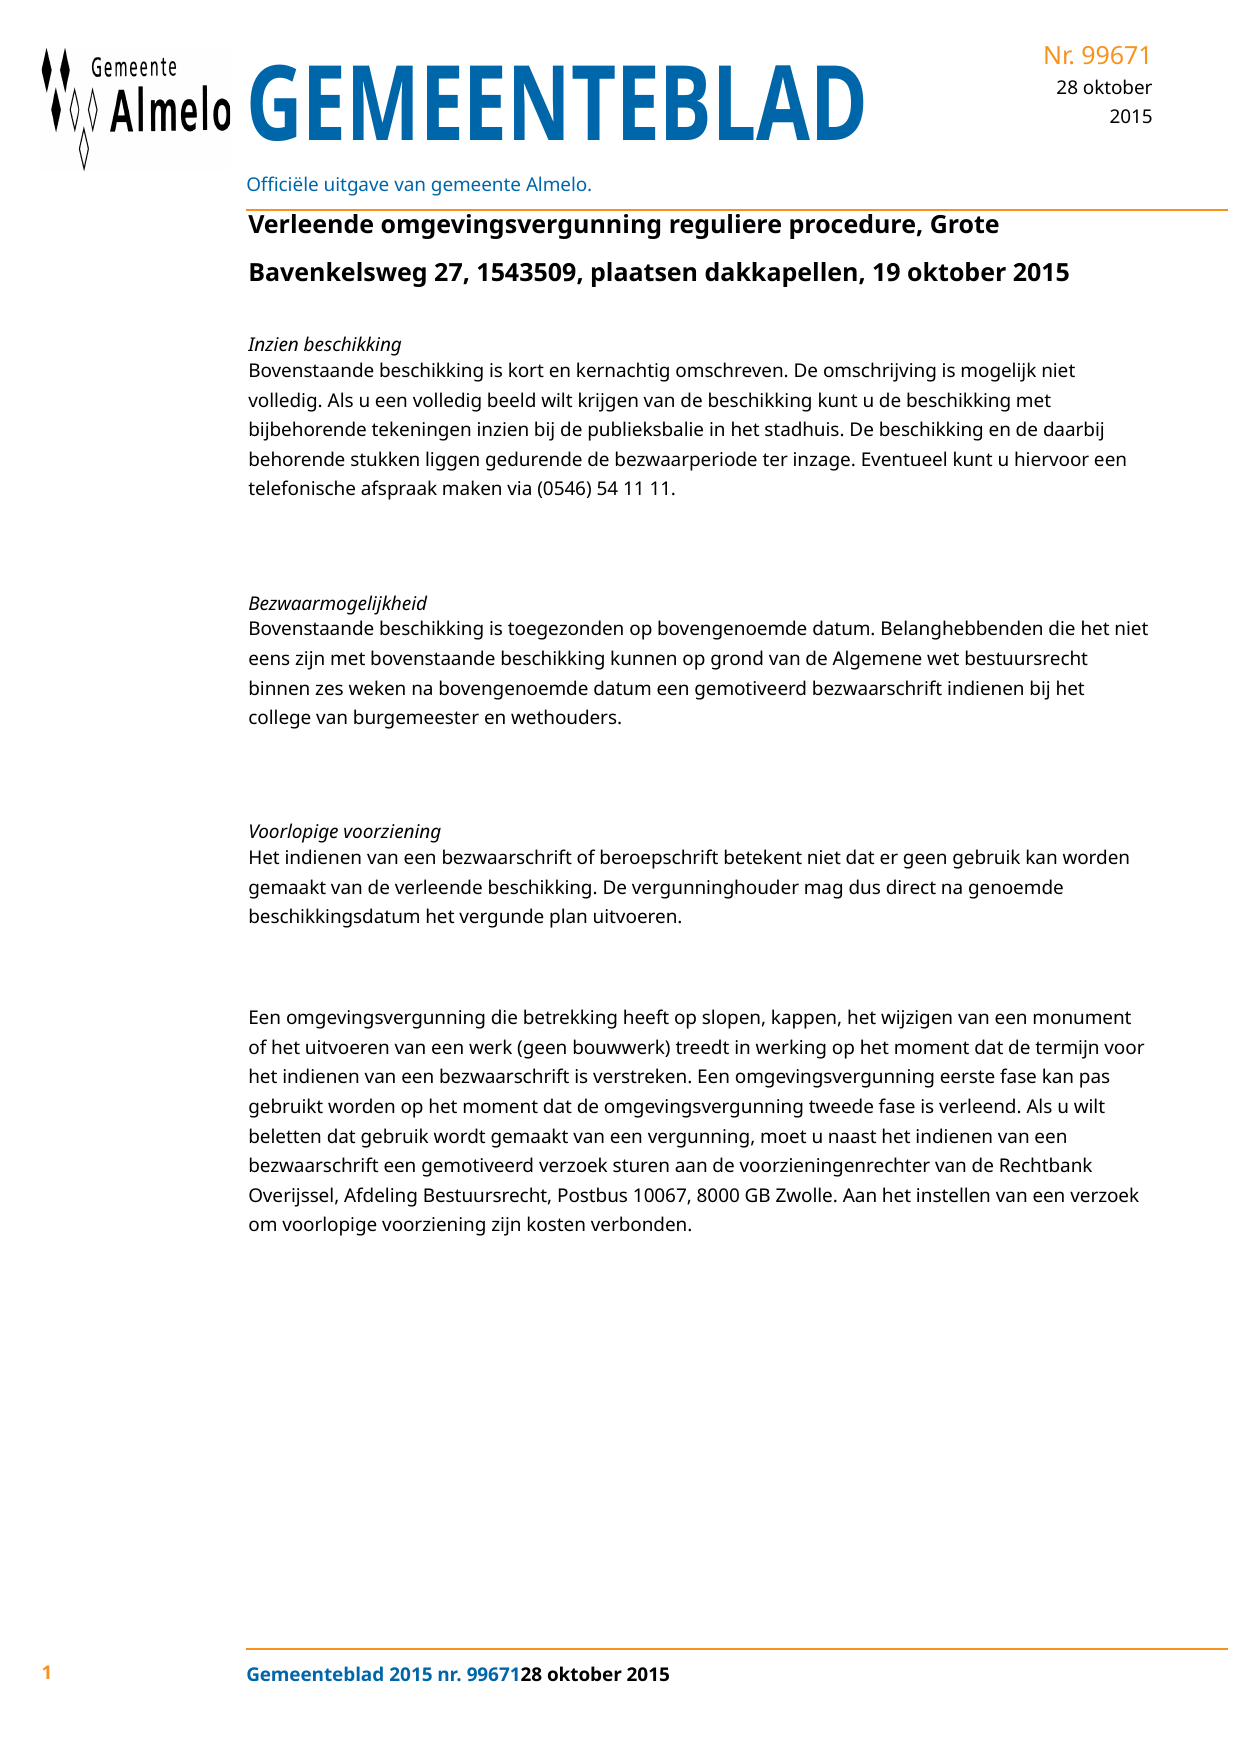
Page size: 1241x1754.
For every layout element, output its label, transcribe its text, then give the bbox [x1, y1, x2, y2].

text Verleende omgevingsvergunning reguliere procedure, Grote Bavenkelsweg 27, 1543509, plaatsen dakkapellen, 19 oktober 2015 [248, 211, 1152, 288]
text Het indienen van een bezwaarschrift of beroepschrift betekent niet dat er geen gebruik kan worden gemaakt van de verleende beschikking. De vergunninghouder mag dus direct na genoemde beschikkingsdatum het vergunde plan uitvoeren. [248, 844, 1152, 929]
text Bezwaarmogelijkheid [248, 590, 1152, 616]
text Inzien beschikking [248, 331, 1152, 357]
text Bovenstaande beschikking is kort en kernachtig omschreven. De omschrijving is mogelijk niet volledig. Als u een volledig beeld wilt krijgen van de beschikking kunt u de beschikking met bijbehorende tekeningen inzien bij de publieksbalie in het stadhuis. De beschikking en de daarbij behorende stukken liggen gedurende de bezwaarperiode ter inzage. Eventueel kunt u hiervoor een telefonische afspraak maken via (0546) 54 11 11. [248, 357, 1152, 501]
text Voorlopige voorziening [248, 819, 1152, 844]
picture [41, 47, 231, 172]
text Een omgevingsvergunning die betrekking heeft op slopen, kappen, het wijzigen van een monument of het uitvoeren van een werk (geen bouwwerk) treedt in werking op het moment dat de termijn voor het indienen van een bezwaarschrift is verstreken. Een omgevingsvergunning eerste fase kan pas gebruikt worden op het moment dat de omgevingsvergunning tweede fase is verleend. Als u wilt beletten dat gebruik wordt gemaakt van een vergunning, moet u naast het indienen van een bezwaarschrift een gemotiveerd verzoek sturen aan de voorzieningenrechter van de Rechtbank Overijssel, Afdeling Bestuursrecht, Postbus 10067, 8000 GB Zwolle. Aan het instellen van een verzoek om voorlopige voorziening zijn kosten verbonden. [248, 1004, 1152, 1237]
text Bovenstaande beschikking is toegezonden op bovengenoemde datum. Belanghebbenden die het niet eens zijn met bovenstaande beschikking kunnen op grond van de Algemene wet bestuursrecht binnen zes weken na bovengenoemde datum een gemotiveerd bezwaarschrift indienen bij het college van burgemeester en wethouders. [248, 616, 1152, 730]
